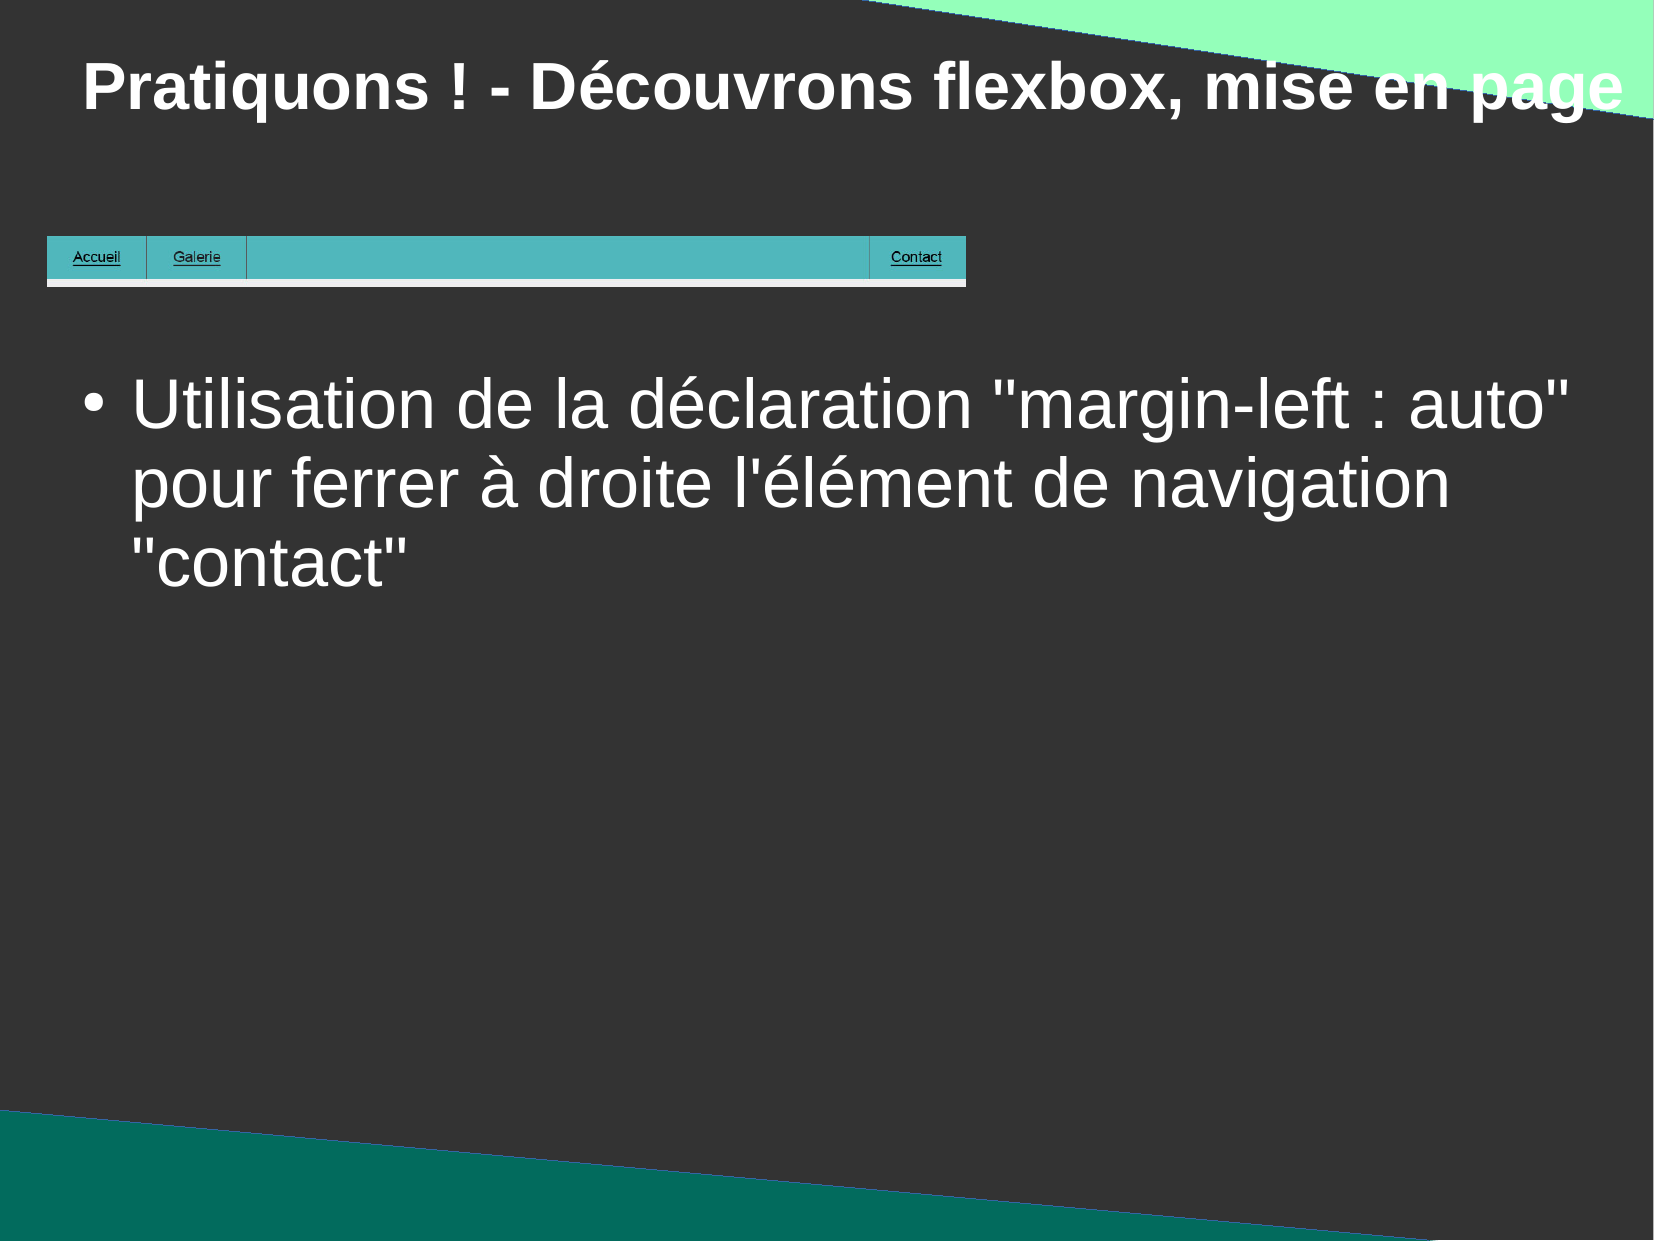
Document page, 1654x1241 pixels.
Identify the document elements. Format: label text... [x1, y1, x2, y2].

title Pratiquons ! - Découvrons flexbox, mise en page [82, 49, 1630, 142]
text_box [862, 0, 1654, 120]
picture [47, 236, 966, 287]
list Utilisation de la déclaration "margin-left : auto" pour ferrer à droite l'élément de navigation "contact" [64, 365, 1589, 603]
